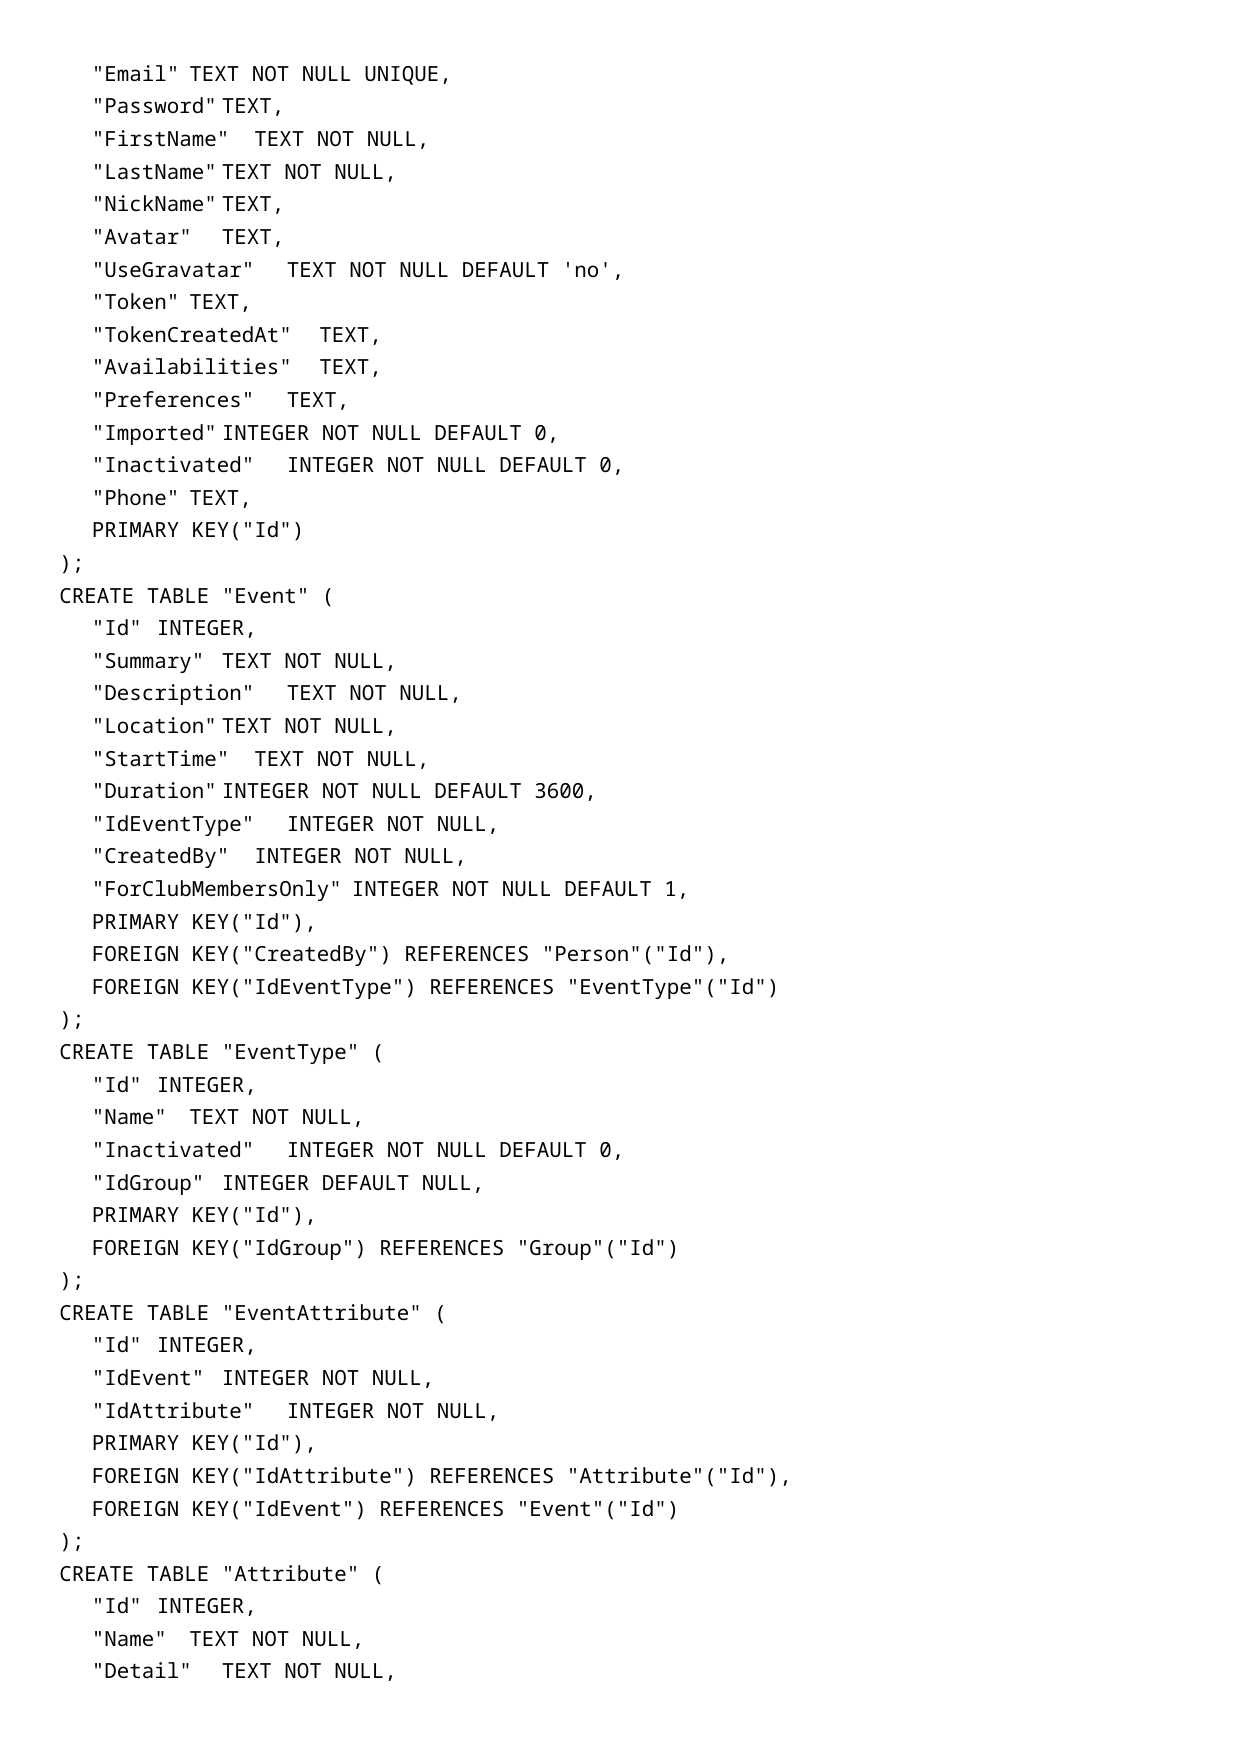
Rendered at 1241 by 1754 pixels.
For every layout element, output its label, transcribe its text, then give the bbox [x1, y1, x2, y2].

text "Description" TEXT NOT NULL, [59, 678, 1181, 707]
text PRIMARY KEY("Id"), [59, 1200, 1181, 1229]
text "StartTime" TEXT NOT NULL, [59, 744, 1181, 772]
text "NickName" TEXT, [59, 189, 1181, 218]
text "Inactivated" INTEGER NOT NULL DEFAULT 0, [59, 450, 1181, 479]
text "Id" INTEGER, [59, 1070, 1181, 1098]
text "Availabilities" TEXT, [59, 352, 1181, 381]
text "IdEvent" INTEGER NOT NULL, [59, 1363, 1181, 1392]
text "TokenCreatedAt" TEXT, [59, 320, 1181, 348]
text "Phone" TEXT, [59, 483, 1181, 511]
text CREATE TABLE "EventType" ( [59, 1037, 1181, 1066]
text CREATE TABLE "Event" ( [59, 581, 1181, 609]
text "Name" TEXT NOT NULL, [59, 1102, 1181, 1131]
text FOREIGN KEY("IdAttribute") REFERENCES "Attribute"("Id"), [59, 1461, 1181, 1489]
text "CreatedBy" INTEGER NOT NULL, [59, 842, 1181, 870]
text "Token" TEXT, [59, 287, 1181, 316]
text "LastName" TEXT NOT NULL, [59, 157, 1181, 185]
text ); [59, 1526, 1181, 1555]
text CREATE TABLE "EventAttribute" ( [59, 1298, 1181, 1326]
text "Duration" INTEGER NOT NULL DEFAULT 3600, [59, 776, 1181, 805]
text "IdAttribute" INTEGER NOT NULL, [59, 1396, 1181, 1424]
text "Imported" INTEGER NOT NULL DEFAULT 0, [59, 418, 1181, 446]
text FOREIGN KEY("IdEvent") REFERENCES "Event"("Id") [59, 1494, 1181, 1522]
text PRIMARY KEY("Id") [59, 516, 1181, 544]
text FOREIGN KEY("IdEventType") REFERENCES "EventType"("Id") [59, 972, 1181, 1000]
text PRIMARY KEY("Id"), [59, 1428, 1181, 1457]
text "IdGroup" INTEGER DEFAULT NULL, [59, 1168, 1181, 1196]
text "IdEventType" INTEGER NOT NULL, [59, 809, 1181, 837]
text "Detail" TEXT NOT NULL, [59, 1657, 1181, 1685]
text "Id" INTEGER, [59, 613, 1181, 642]
text "Email" TEXT NOT NULL UNIQUE, [59, 59, 1181, 87]
text FOREIGN KEY("IdGroup") REFERENCES "Group"("Id") [59, 1233, 1181, 1261]
text "UseGravatar" TEXT NOT NULL DEFAULT 'no', [59, 255, 1181, 283]
text CREATE TABLE "Attribute" ( [59, 1559, 1181, 1587]
text "Id" INTEGER, [59, 1331, 1181, 1359]
text "Name" TEXT NOT NULL, [59, 1624, 1181, 1652]
text "Password" TEXT, [59, 92, 1181, 120]
text "Summary" TEXT NOT NULL, [59, 646, 1181, 674]
text "Id" INTEGER, [59, 1591, 1181, 1620]
text "FirstName" TEXT NOT NULL, [59, 124, 1181, 153]
text ); [59, 1265, 1181, 1294]
text FOREIGN KEY("CreatedBy") REFERENCES "Person"("Id"), [59, 939, 1181, 968]
text "Inactivated" INTEGER NOT NULL DEFAULT 0, [59, 1135, 1181, 1163]
text "ForClubMembersOnly" INTEGER NOT NULL DEFAULT 1, [59, 874, 1181, 903]
text PRIMARY KEY("Id"), [59, 907, 1181, 935]
text "Location" TEXT NOT NULL, [59, 711, 1181, 739]
text ); [59, 1004, 1181, 1033]
text ); [59, 548, 1181, 577]
text "Preferences" TEXT, [59, 385, 1181, 413]
text "Avatar" TEXT, [59, 222, 1181, 251]
